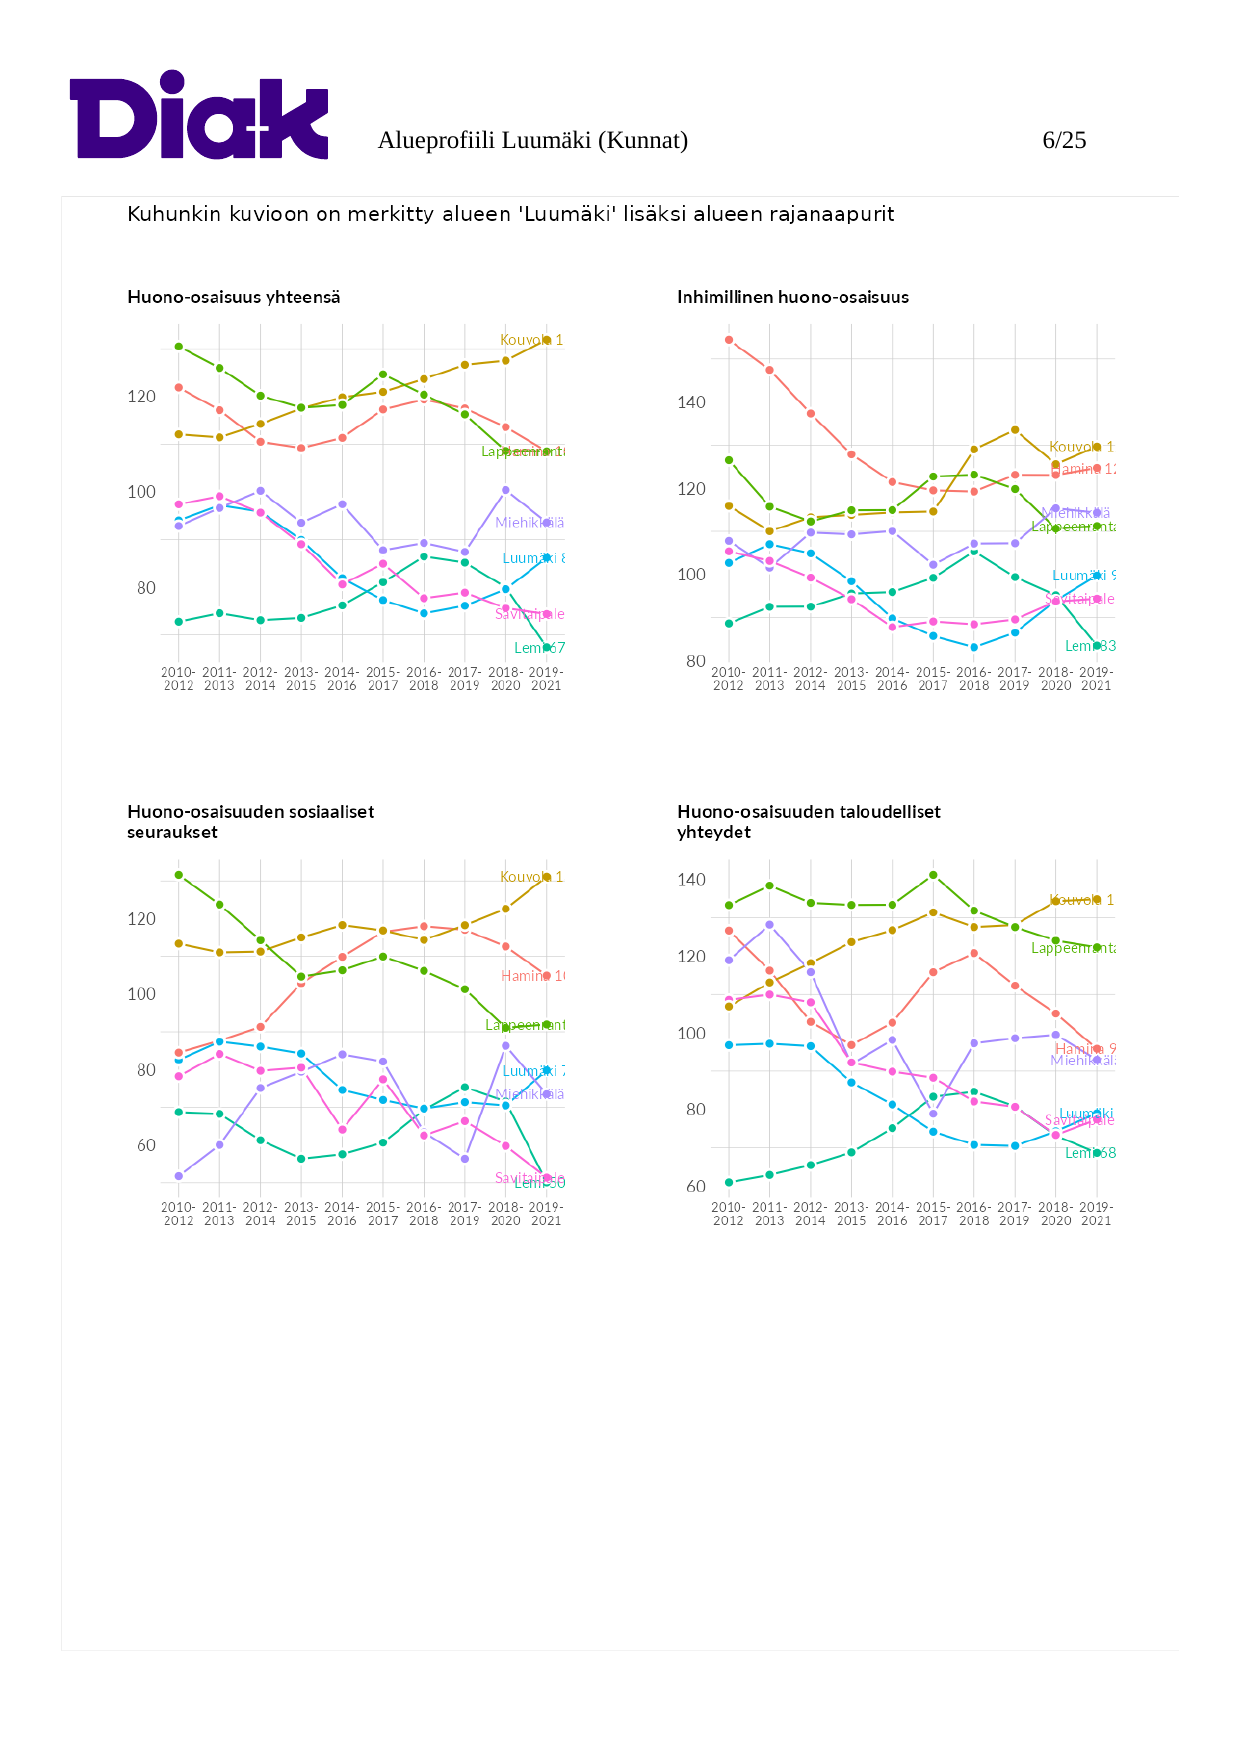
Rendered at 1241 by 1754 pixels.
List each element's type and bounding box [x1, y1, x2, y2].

picture [61, 196, 1179, 1651]
